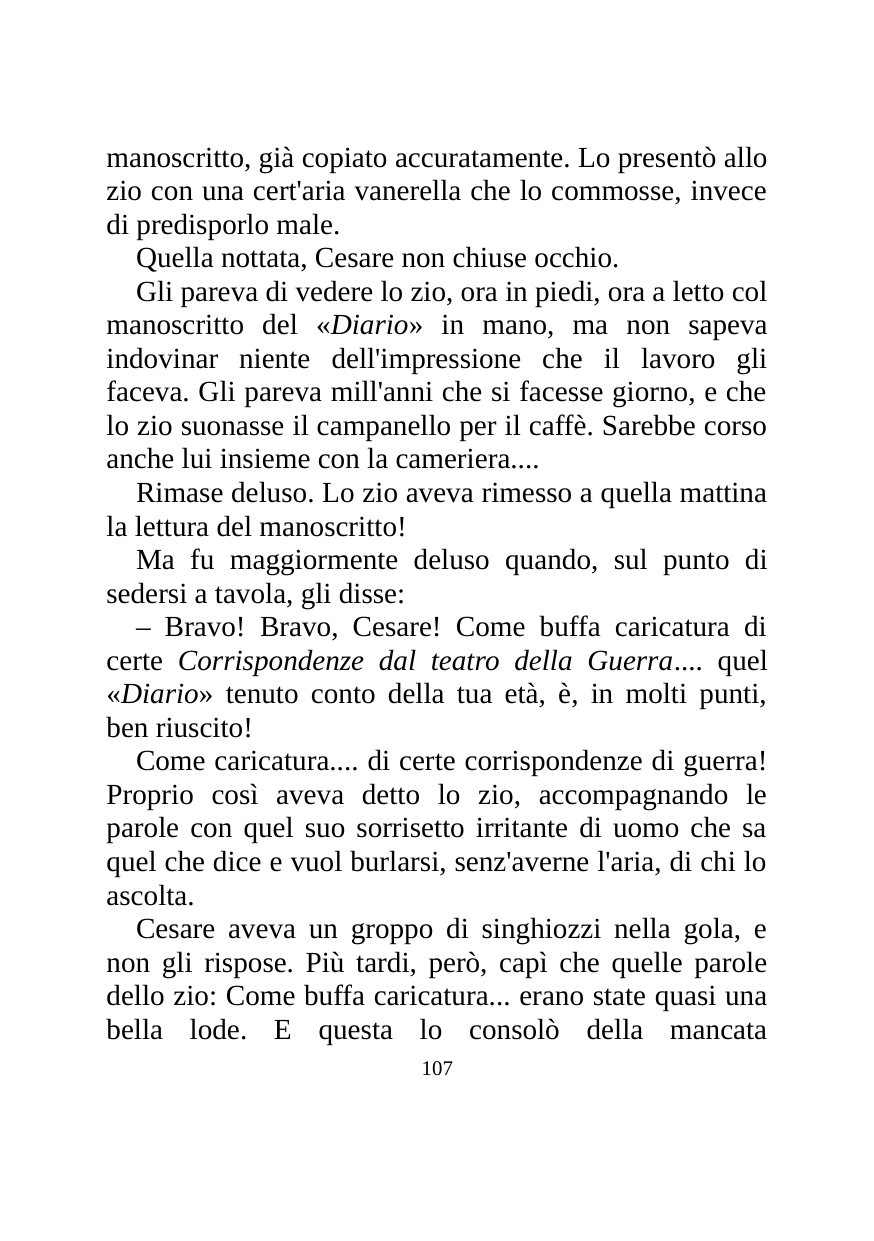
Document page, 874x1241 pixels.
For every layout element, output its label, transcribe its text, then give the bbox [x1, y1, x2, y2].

text Rimase deluso. Lo zio aveva rimesso a quella mattina la lettura del manoscritto! [106, 475, 768, 542]
text Gli pareva di vedere lo zio, ora in piedi, ora a letto col manoscritto del «Diario» in mano, ma non sapeva indovinar niente dell'impressione che il lavoro gli faceva. Gli pareva mill'anni che si facesse giorno, e che lo zio suonasse il campanello per il caffè. Sarebbe corso anche lui insieme con la cameriera.... [106, 274, 768, 475]
text manoscritto, già copiato accuratamente. Lo presentò allo zio con una cert'aria vanerella che lo commosse, invece di predisporlo male. [106, 140, 768, 240]
text Come caricatura.... di certe corrispondenze di guerra! Proprio così aveva detto lo zio, accompagnando le parole con quel suo sorrisetto irritante di uomo che sa quel che dice e vuol burlarsi, senz'averne l'aria, di chi lo ascolta. [106, 743, 768, 911]
text Ma fu maggiormente deluso quando, sul punto di sedersi a tavola, gli disse: [106, 542, 768, 609]
text – Bravo! Bravo, Cesare! Come buffa caricatura di certe Corrispondenze dal teatro della Guerra.... quel «Diario» tenuto conto della tua età, è, in molti punti, ben riuscito! [106, 609, 768, 743]
text Quella nottata, Cesare non chiuse occhio. [106, 240, 768, 274]
text Cesare aveva un groppo di singhiozzi nella gola, e non gli rispose. Più tardi, però, capì che quelle parole dello zio: Come buffa caricatura... erano state quasi una bella lode. E questa lo consolò della mancata [106, 911, 768, 1045]
